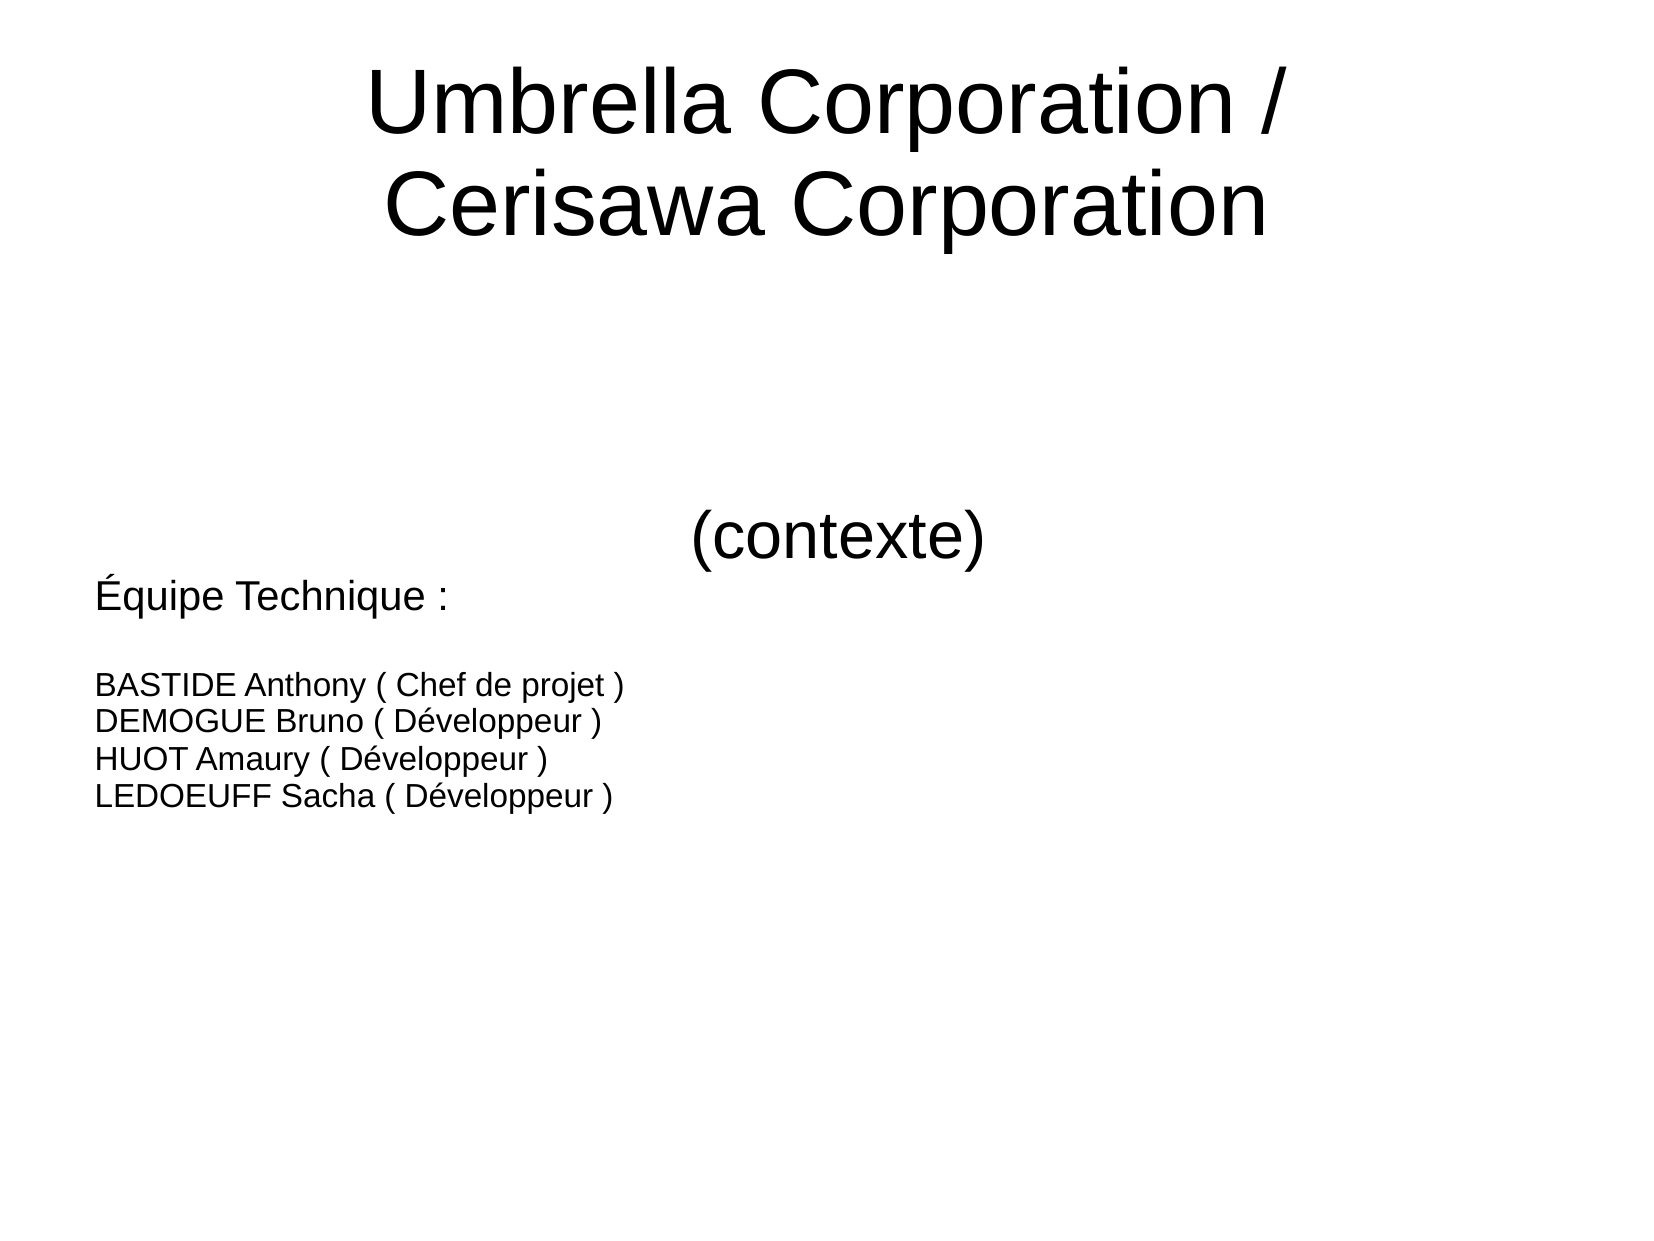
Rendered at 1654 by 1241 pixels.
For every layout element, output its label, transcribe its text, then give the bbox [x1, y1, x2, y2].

title Umbrella Corporation / Cerisawa Corporation [82, 49, 1571, 257]
subtitle (contexte) Équipe Technique : BASTIDE Anthony ( Chef de projet ) DEMOGUE Bruno ( Développeur ) HUOT Amaury ( Développeur ) LEDOEUFF Sacha ( Développeur ) [94, 296, 1583, 1016]
